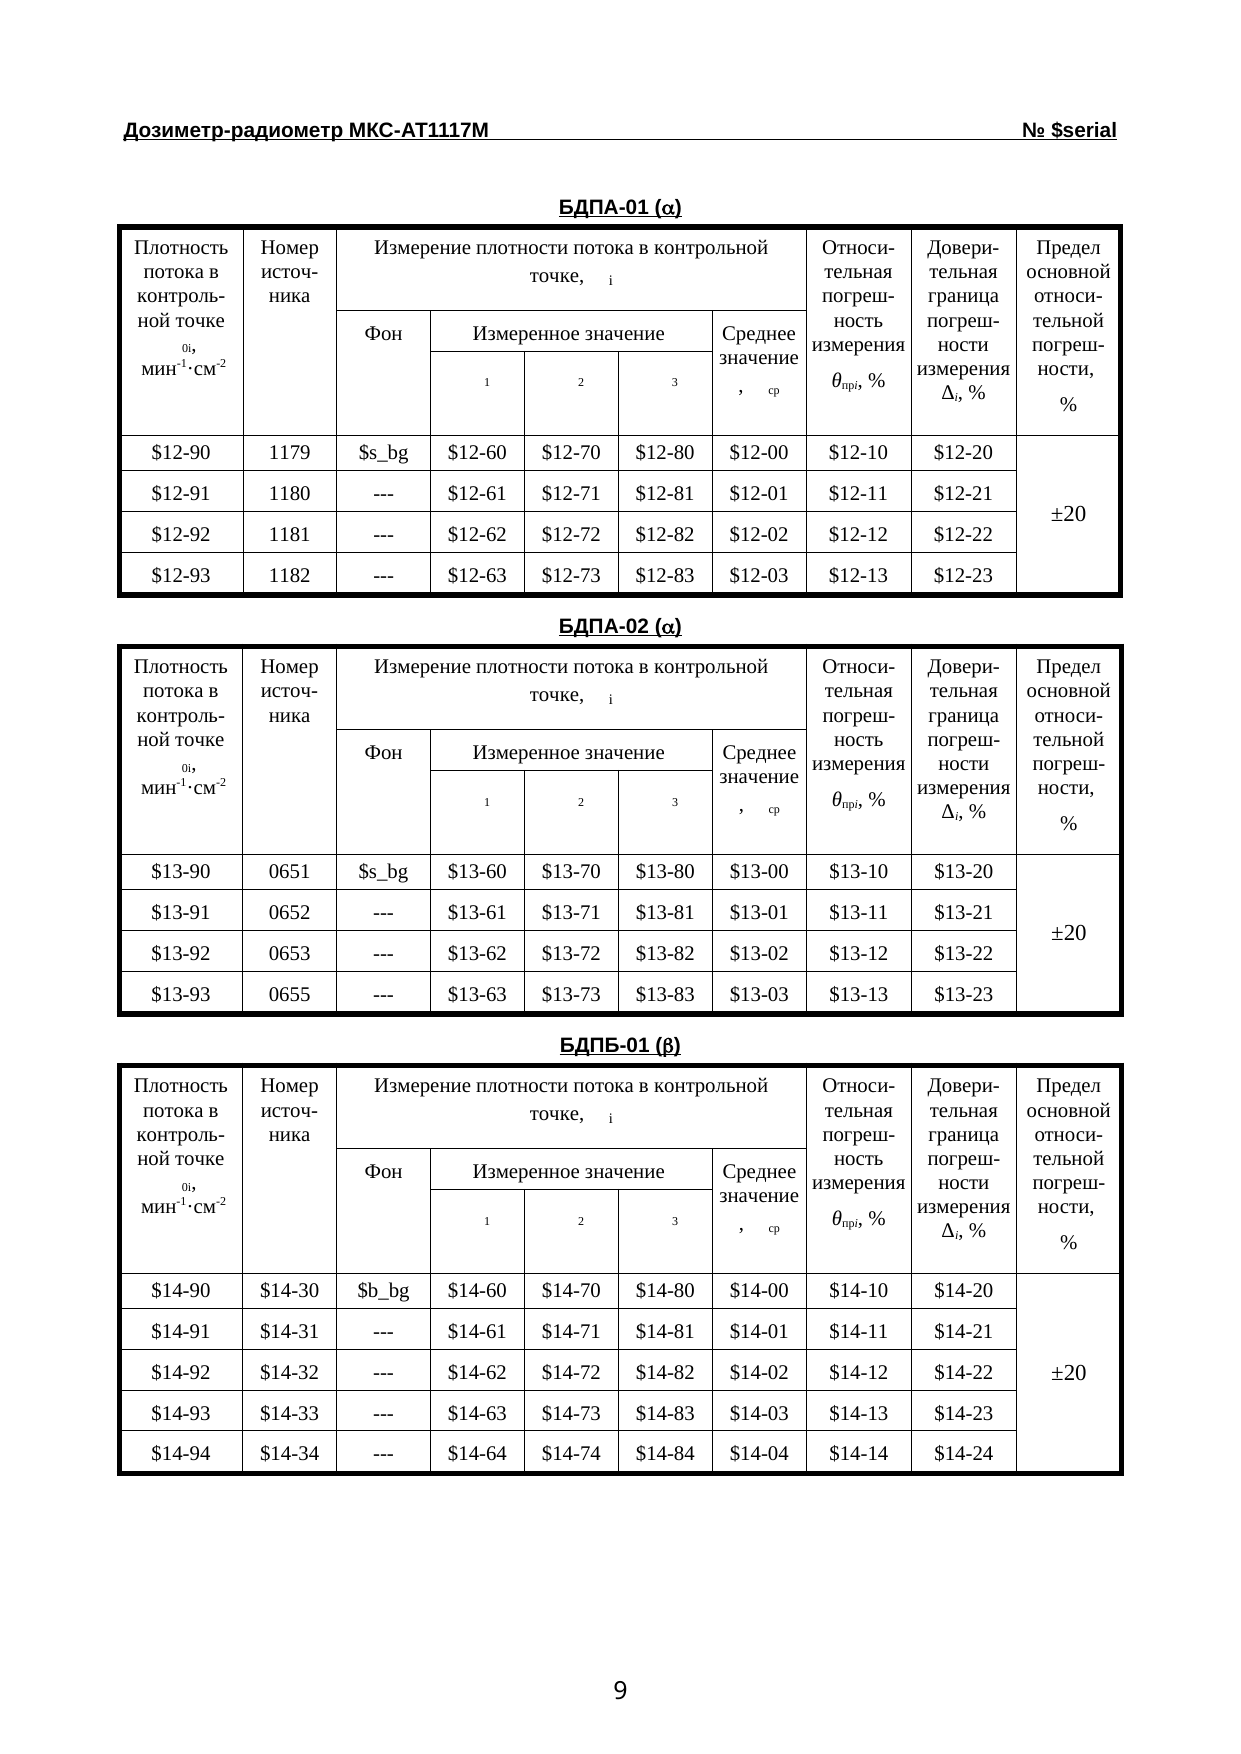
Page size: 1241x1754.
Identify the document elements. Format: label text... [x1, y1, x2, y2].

table_cell --- [337, 1309, 430, 1349]
table_cell $14-90 [122, 1274, 242, 1308]
table_cell $14-24 [912, 1431, 1016, 1471]
table_cell $12-60 [431, 436, 524, 470]
table_cell $12-61 [431, 471, 524, 511]
table_cell $12-72 [525, 512, 618, 552]
table_cell $14-71 [525, 1309, 618, 1349]
table_cell $13-83 [619, 972, 712, 1011]
table_cell 1180 [244, 471, 336, 511]
table_cell --- [337, 931, 430, 971]
table_cell $13-10 [807, 855, 911, 889]
table_cell 2 [525, 1190, 618, 1273]
table_cell $13-21 [912, 890, 1016, 930]
table_cell $12-62 [431, 512, 524, 552]
table_cell 1181 [244, 512, 336, 552]
table_cell $12-13 [807, 553, 911, 592]
table_cell Плотность потока в контроль-ной точке 0i, мин-1·см-2 [122, 1068, 242, 1273]
table_cell 1 [431, 771, 524, 853]
table_cell $14-70 [525, 1274, 618, 1308]
table_cell Измеренное значение [431, 1149, 712, 1189]
table_cell --- [337, 1350, 430, 1390]
table_cell $13-62 [431, 931, 524, 971]
table_cell $14-12 [807, 1350, 911, 1390]
table_cell Относи-тельная погреш-ность измерения θпрi, % [807, 1068, 911, 1273]
table_cell --- [337, 1391, 430, 1430]
table_cell Номер источ-ника [244, 230, 336, 434]
table_cell $12-73 [525, 553, 618, 592]
table_cell Плотность потока в контроль-ной точке 0i, мин-1·см-2 [122, 230, 243, 434]
table_cell $13-02 [713, 931, 806, 971]
table_cell $13-93 [122, 972, 242, 1011]
table_cell $14-31 [243, 1309, 336, 1349]
table_cell $14-94 [122, 1431, 242, 1471]
table_cell Предел основной относи-тельной погреш-ности, % [1017, 230, 1118, 434]
table_cell $14-73 [525, 1391, 618, 1430]
table_cell $12-71 [525, 471, 618, 511]
table_cell $13-72 [525, 931, 618, 971]
table_cell $14-11 [807, 1309, 911, 1349]
table_cell $12-12 [807, 512, 911, 552]
table_cell Предел основной относи-тельной погреш-ности, % [1017, 1068, 1119, 1273]
table_cell $14-20 [912, 1274, 1016, 1308]
table_cell $13-82 [619, 931, 712, 971]
table_cell $13-00 [713, 855, 806, 889]
table_cell 2 [525, 771, 618, 853]
table_cell $14-60 [431, 1274, 524, 1308]
table_cell Измеренное значение [431, 311, 712, 351]
table_cell $13-22 [912, 931, 1016, 971]
table_cell $12-20 [912, 436, 1016, 470]
table_cell $12-03 [713, 553, 806, 592]
table_cell $14-14 [807, 1431, 911, 1471]
table_cell $14-21 [912, 1309, 1016, 1349]
table_cell Относи-тельная погреш-ность измерения θпрi, % [807, 230, 911, 434]
table_cell 0655 [243, 972, 336, 1011]
table_cell $12-02 [713, 512, 806, 552]
table_cell $13-70 [525, 855, 618, 889]
table_cell ±20 [1017, 436, 1118, 592]
table_cell $13-91 [122, 890, 242, 930]
table_cell Измерение плотности потока в контрольной точке, i [337, 649, 806, 729]
table_cell $13-60 [431, 855, 524, 889]
table_cell $14-01 [713, 1309, 806, 1349]
table_cell $13-81 [619, 890, 712, 930]
table_cell $14-74 [525, 1431, 618, 1471]
table_cell $12-91 [122, 471, 243, 511]
table_cell $14-91 [122, 1309, 242, 1349]
table_cell $12-11 [807, 471, 911, 511]
table_cell Номер источ-ника [243, 1068, 336, 1273]
table_cell $12-01 [713, 471, 806, 511]
table_cell 1179 [244, 436, 336, 470]
table_cell $14-93 [122, 1391, 242, 1430]
table_cell $12-00 [713, 436, 806, 470]
table_cell $13-03 [713, 972, 806, 1011]
table_cell $13-20 [912, 855, 1016, 889]
table_cell $14-81 [619, 1309, 712, 1349]
table_cell 3 [619, 1190, 712, 1273]
table_cell 3 [619, 352, 712, 434]
table_cell $14-04 [713, 1431, 806, 1471]
table_cell 0652 [243, 890, 336, 930]
table_cell ±20 [1017, 1274, 1119, 1471]
table_cell $12-81 [619, 471, 712, 511]
table_cell 0651 [243, 855, 336, 889]
table_cell $13-63 [431, 972, 524, 1011]
table_cell $14-83 [619, 1391, 712, 1430]
table_cell ±20 [1017, 855, 1119, 1011]
table_cell $13-23 [912, 972, 1016, 1011]
table_cell Плотность потока в контроль-ной точке 0i, мин-1·см-2 [122, 649, 242, 853]
table_cell $12-23 [912, 553, 1016, 592]
table_cell $14-34 [243, 1431, 336, 1471]
table_cell Фон [337, 730, 430, 853]
table_cell $14-62 [431, 1350, 524, 1390]
table_cell $s_bg [337, 436, 430, 470]
table_cell Измеренное значение [431, 730, 712, 770]
table_cell $14-82 [619, 1350, 712, 1390]
table_cell $14-00 [713, 1274, 806, 1308]
table_cell $13-01 [713, 890, 806, 930]
table_cell $14-84 [619, 1431, 712, 1471]
table_cell --- [337, 890, 430, 930]
table_cell Номер источ-ника [243, 649, 336, 853]
table_cell $13-71 [525, 890, 618, 930]
table_cell $14-22 [912, 1350, 1016, 1390]
table_cell $14-32 [243, 1350, 336, 1390]
table_cell $14-23 [912, 1391, 1016, 1430]
table_cell $14-92 [122, 1350, 242, 1390]
table_cell $12-63 [431, 553, 524, 592]
table_cell $b_bg [337, 1274, 430, 1308]
table_cell $13-90 [122, 855, 242, 889]
table_cell Измерение плотности потока в контрольной точке, i [337, 230, 806, 310]
table_cell $12-80 [619, 436, 712, 470]
table_cell --- [337, 1431, 430, 1471]
table_cell $12-10 [807, 436, 911, 470]
table_cell $14-30 [243, 1274, 336, 1308]
table_cell Измерение плотности потока в контрольной точке, i [337, 1068, 806, 1148]
table_cell Фон [337, 1149, 430, 1273]
table_cell Среднее значение, ср [713, 311, 806, 434]
table_cell Предел основной относи-тельной погреш-ности, % [1017, 649, 1119, 853]
table_cell $14-64 [431, 1431, 524, 1471]
table_cell $12-93 [122, 553, 243, 592]
table_cell $13-13 [807, 972, 911, 1011]
table_cell 2 [525, 352, 618, 434]
table_cell 3 [619, 771, 712, 853]
table_cell Довери-тельная граница погреш-ности измерения Δi, % [912, 649, 1016, 853]
table_cell $14-13 [807, 1391, 911, 1430]
table_cell $12-83 [619, 553, 712, 592]
table_cell --- [337, 553, 430, 592]
table_cell Фон [337, 311, 430, 434]
table_cell $14-33 [243, 1391, 336, 1430]
table_cell $12-70 [525, 436, 618, 470]
table_cell $s_bg [337, 855, 430, 889]
table_cell $14-80 [619, 1274, 712, 1308]
table_cell --- [337, 471, 430, 511]
table_cell $13-92 [122, 931, 242, 971]
table_cell $14-72 [525, 1350, 618, 1390]
table_cell 1 [431, 352, 524, 434]
table_cell Среднее значение, ср [713, 730, 806, 853]
table_cell $12-82 [619, 512, 712, 552]
table_cell $13-61 [431, 890, 524, 930]
table_cell --- [337, 972, 430, 1011]
table_cell $14-61 [431, 1309, 524, 1349]
table_header БДПА-02 (a) [119, 598, 1121, 643]
table_cell 0653 [243, 931, 336, 971]
table_cell 1 [431, 1190, 524, 1273]
table_cell $13-12 [807, 931, 911, 971]
table_cell $12-21 [912, 471, 1016, 511]
table_cell $12-92 [122, 512, 243, 552]
table_cell $12-22 [912, 512, 1016, 552]
table_cell Довери-тельная граница погреш-ности измерения Δi, % [912, 1068, 1016, 1273]
table_cell $13-11 [807, 890, 911, 930]
table_cell Довери-тельная граница погреш-ности измерения Δi, % [912, 230, 1016, 434]
table_cell 1182 [244, 553, 336, 592]
table_cell $13-73 [525, 972, 618, 1011]
table_cell Относи-тельная погреш-ность измерения θпрi, % [807, 649, 911, 853]
table_cell $14-02 [713, 1350, 806, 1390]
table_cell $14-03 [713, 1391, 806, 1430]
table_header БДПА-01 (a) [119, 179, 1121, 224]
table_cell $14-10 [807, 1274, 911, 1308]
table_cell $13-80 [619, 855, 712, 889]
table_cell $12-90 [122, 436, 243, 470]
table_cell Среднее значение, ср [713, 1149, 806, 1273]
table_cell --- [337, 512, 430, 552]
table_cell $14-63 [431, 1391, 524, 1430]
table_header БДПБ-01 (b) [119, 1017, 1121, 1062]
